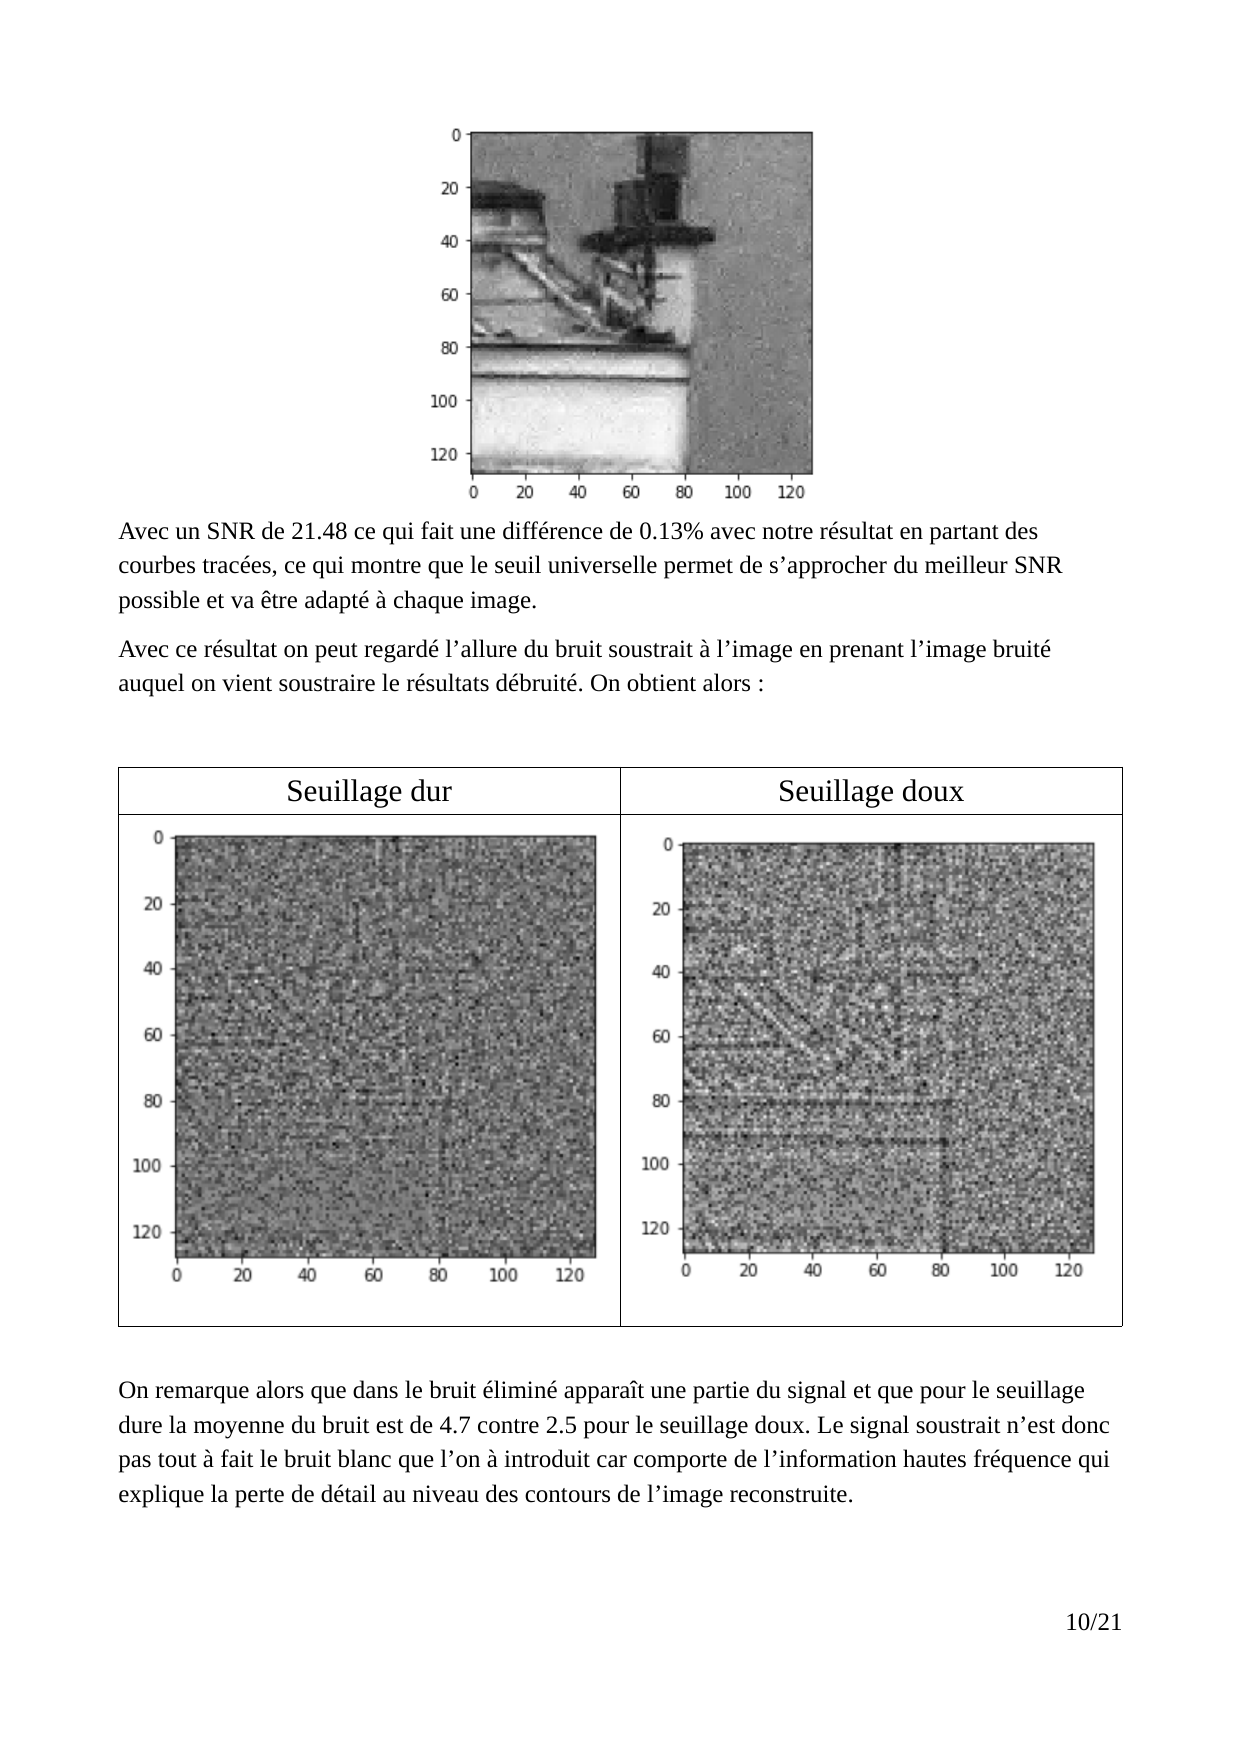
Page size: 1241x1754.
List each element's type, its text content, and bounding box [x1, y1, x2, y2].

text On remarque alors que dans le bruit éliminé apparaît une partie du signal et que pour le seuillage dure la moyenne du bruit est de 4.7 contre 2.5 pour le seuillage doux. Le signal soustrait n’est donc pas tout à fait le bruit blanc que l’on à introduit car comporte de l’information hautes fréquence qui explique la perte de détail au niveau des contours de l’image reconstruite. [118, 1375, 1122, 1508]
table_cell [119, 815, 620, 1326]
table_header Seuillage dur [119, 768, 620, 814]
picture [419, 118, 821, 511]
table_cell [621, 815, 1122, 1326]
picture [123, 820, 615, 1292]
picture [639, 820, 1103, 1292]
table_header Seuillage doux [621, 768, 1122, 814]
text Avec un SNR de 21.48 ce qui fait une différence de 0.13% avec notre résultat en partant des courbes tracées, ce qui montre que le seuil universelle permet de s’approcher du meilleur SNR possible et va être adapté à chaque image. [118, 511, 1122, 614]
text Avec ce résultat on peut regardé l’allure du bruit soustrait à l’image en prenant l’image bruité auquel on vient soustraire le résultats débruité. On obtient alors : [118, 634, 1122, 697]
